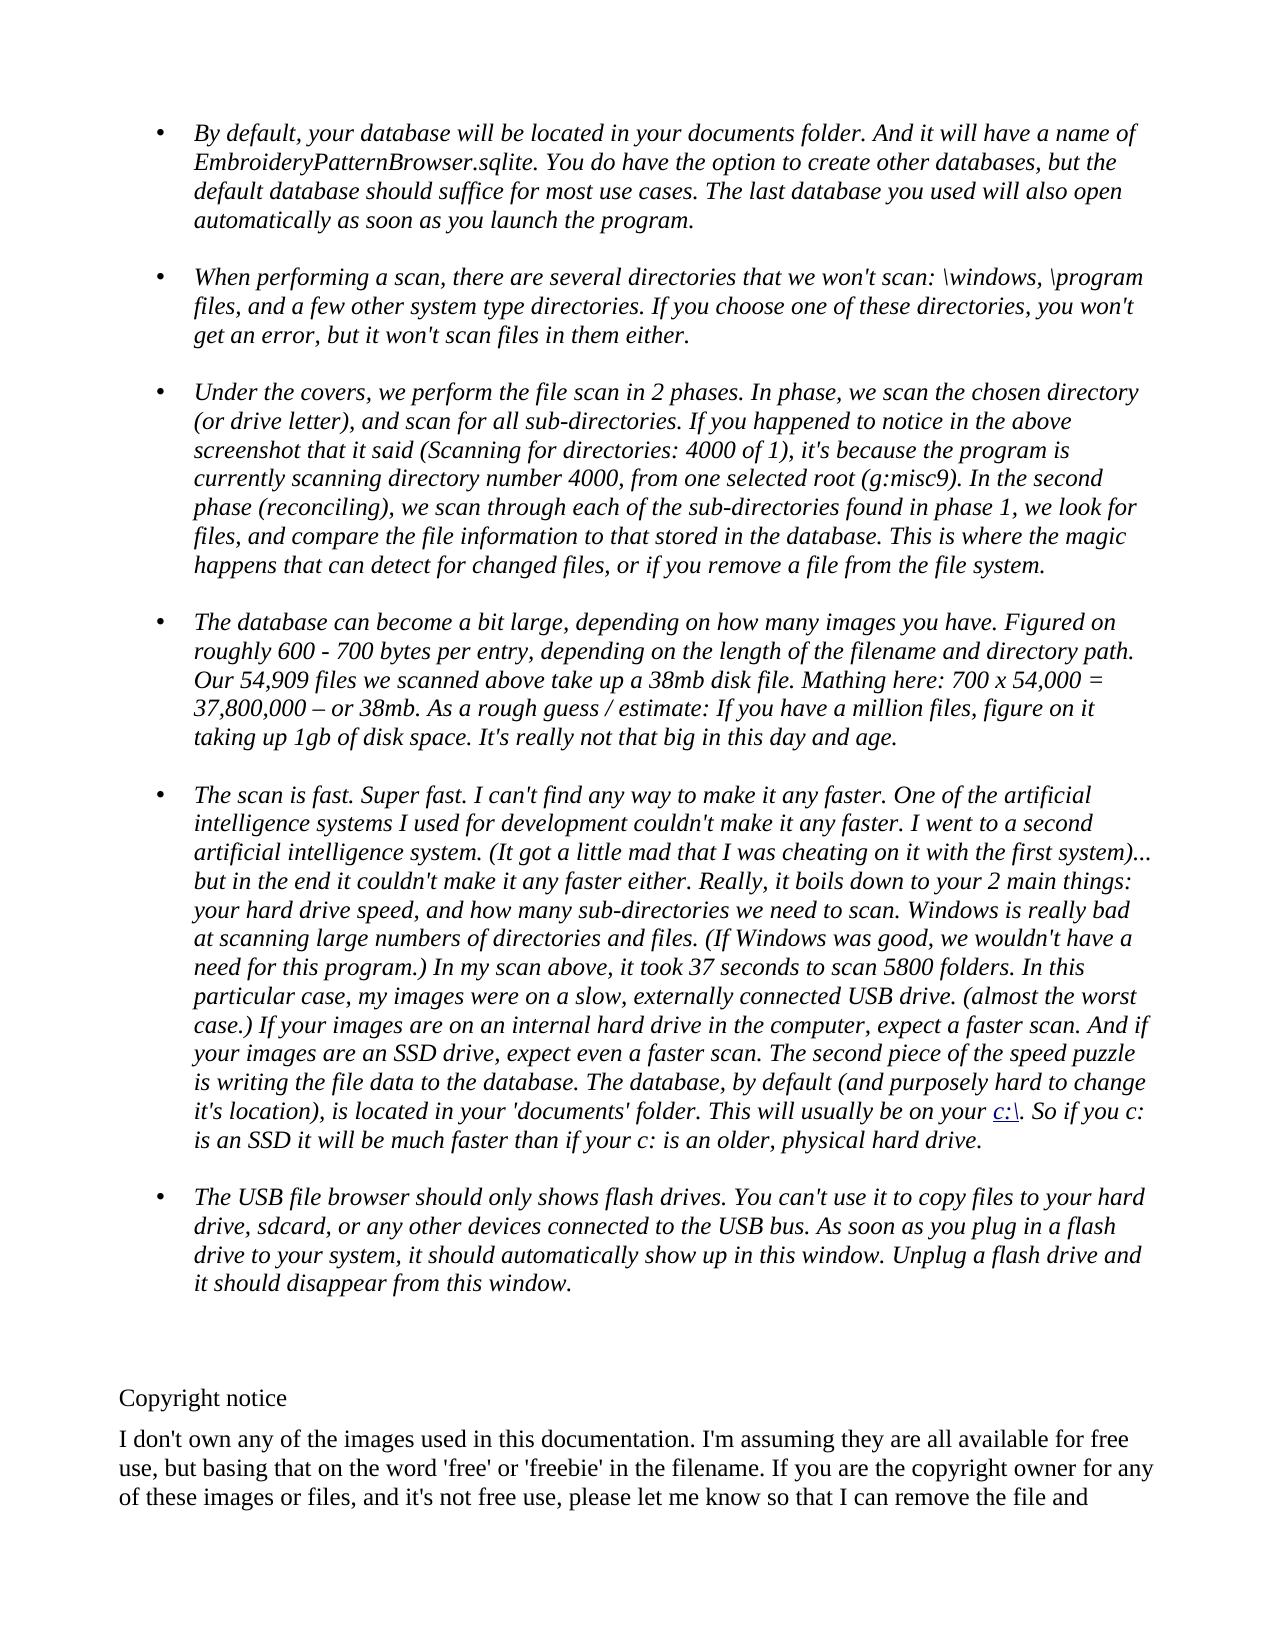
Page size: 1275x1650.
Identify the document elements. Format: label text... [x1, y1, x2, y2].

list Under the covers, we perform the file scan in 2 phases. In phase, we scan the chosen directory (or drive letter), and scan for all sub-directories. If you happened to notice in the above screenshot that it said (Scanning for directories: 4000 of 1), it's because the program is currently scanning directory number 4000, from one selected root (g:misc9). In the second phase (reconciling), we scan through each of the sub-directories found in phase 1, we look for files, and compare the file information to that stored in the database. This is where the magic happens that can detect for changed files, or if you remove a file from the file system. [156, 377, 1156, 578]
text Copyright notice [118, 1383, 1156, 1412]
list The database can become a bit large, depending on how many images you have. Figured on roughly 600 - 700 bytes per entry, depending on the length of the filename and directory path. Our 54,909 files we scanned above take up a 38mb disk file. Mathing here: 700 x 54,000 = 37,800,000 – or 38mb. As a rough guess / estimate: If you have a million files, figure on it taking up 1gb of disk space. It's really not that big in this day and age. [156, 607, 1156, 751]
text I don't own any of the images used in this documentation. I'm assuming they are all available for free use, but basing that on the word 'free' or 'freebie' in the filename. If you are the copyright owner for any of these images or files, and it's not free use, please let me know so that I can remove the file and [118, 1424, 1156, 1511]
list By default, your database will be located in your documents folder. And it will have a name of EmbroideryPatternBrowser.sqlite. You do have the option to create other databases, but the default database should suffice for most use cases. The last database you used will also open automatically as soon as you launch the program. [156, 118, 1156, 233]
list When performing a scan, there are several directories that we won't scan: \windows, \program files, and a few other system type directories. If you choose one of these directories, you won't get an error, but it won't scan files in them either. [156, 262, 1156, 348]
list The scan is fast. Super fast. I can't find any way to make it any faster. One of the artificial intelligence systems I used for development couldn't make it any faster. I went to a second artificial intelligence system. (It got a little mad that I was cheating on it with the first system)... but in the end it couldn't make it any faster either. Really, it boils down to your 2 main things: your hard drive speed, and how many sub-directories we need to scan. Windows is really bad at scanning large numbers of directories and files. (If Windows was good, we wouldn't have a need for this program.) In my scan above, it took 37 seconds to scan 5800 folders. In this particular case, my images were on a slow, externally connected USB drive. (almost the worst case.) If your images are on an internal hard drive in the computer, expect a faster scan. And if your images are an SSD drive, expect even a faster scan. The second piece of the speed puzzle is writing the file data to the database. The database, by default (and purposely hard to change it's location), is located in your 'documents' folder. This will usually be on your c:\. So if you c: is an SSD it will be much faster than if your c: is an older, physical hard drive. [156, 780, 1156, 1153]
list The USB file browser should only shows flash drives. You can't use it to copy files to your hard drive, sdcard, or any other devices connected to the USB bus. As soon as you plug in a flash drive to your system, it should automatically show up in this window. Unplug a flash drive and it should disappear from this window. [156, 1182, 1156, 1297]
